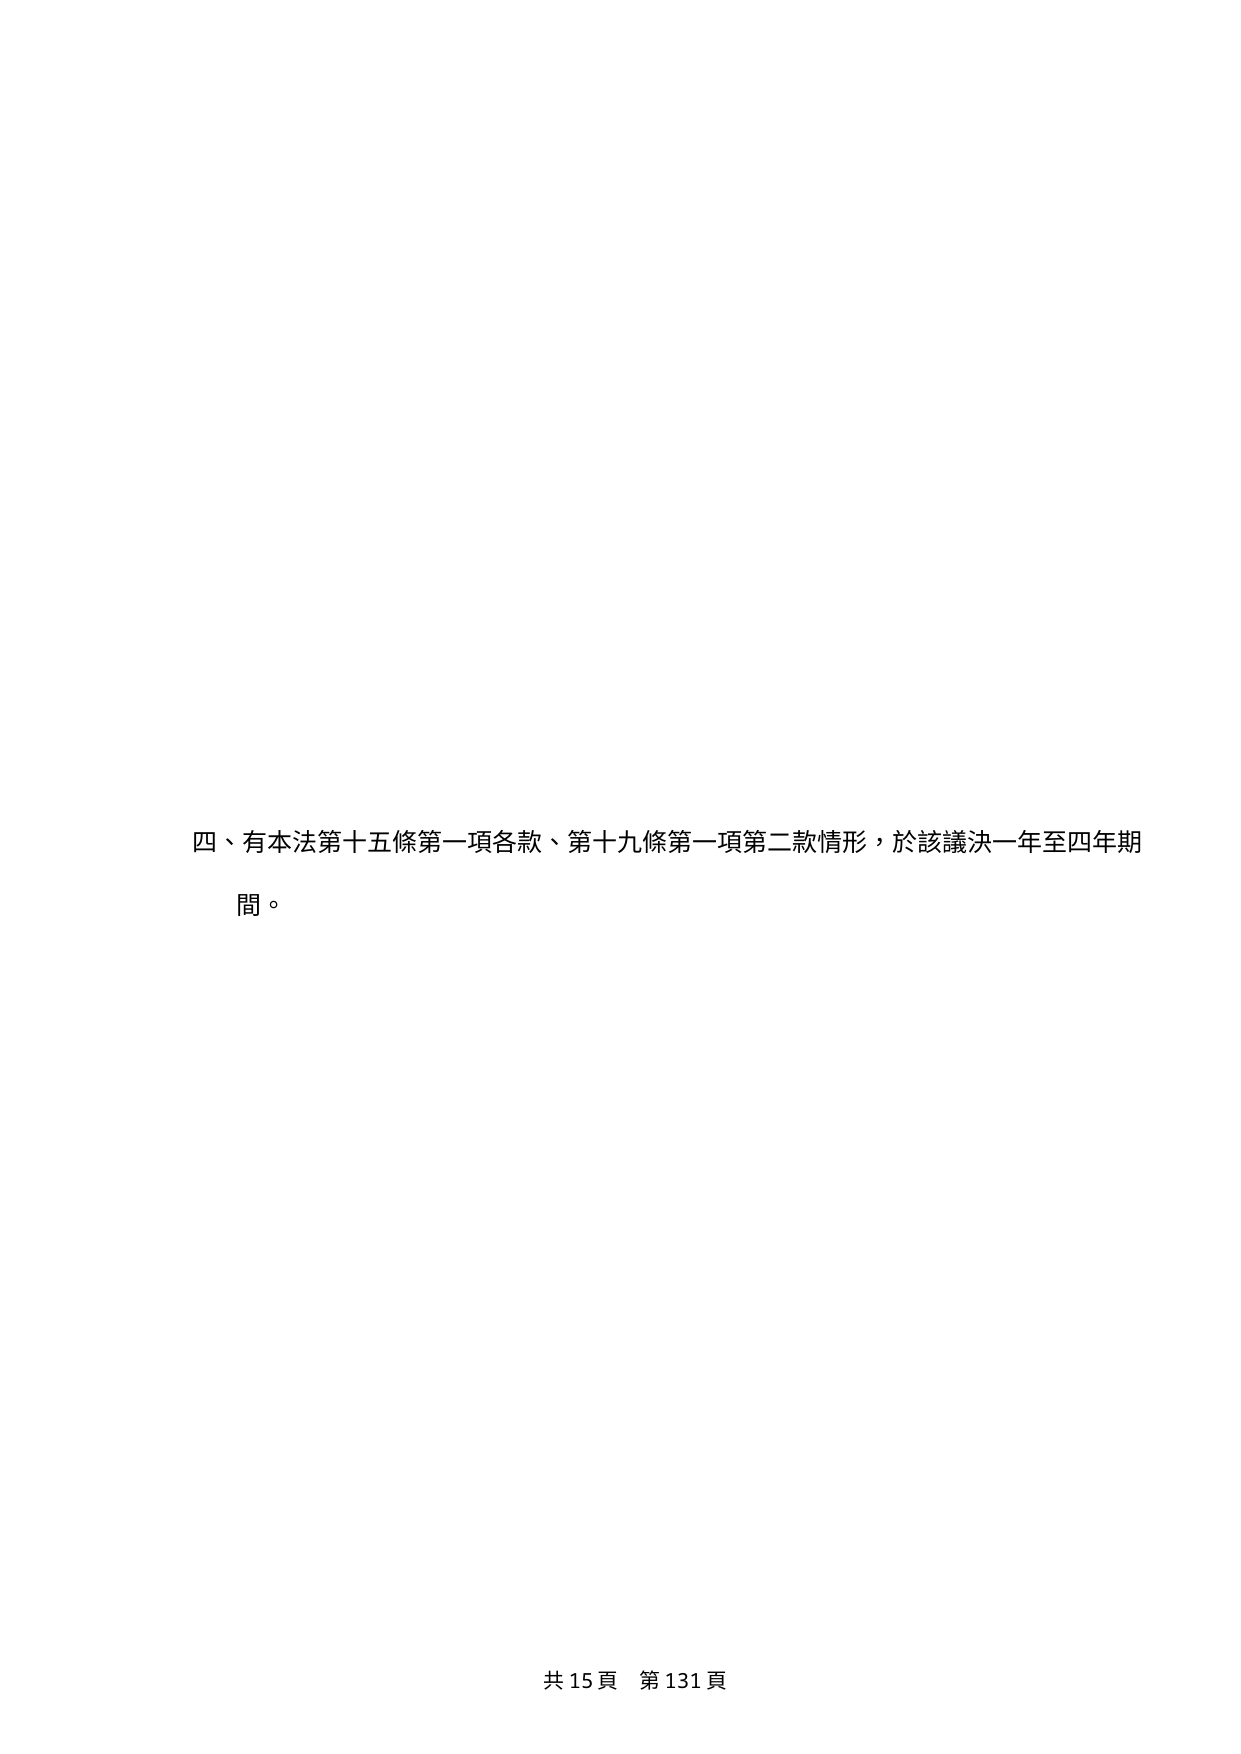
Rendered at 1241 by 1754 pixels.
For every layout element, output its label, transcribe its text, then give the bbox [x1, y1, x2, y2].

text 四、有本法第十五條第一項各款、第十九條第一項第二款情形，於該議決一年至四年期間。 [192, 799, 1152, 924]
